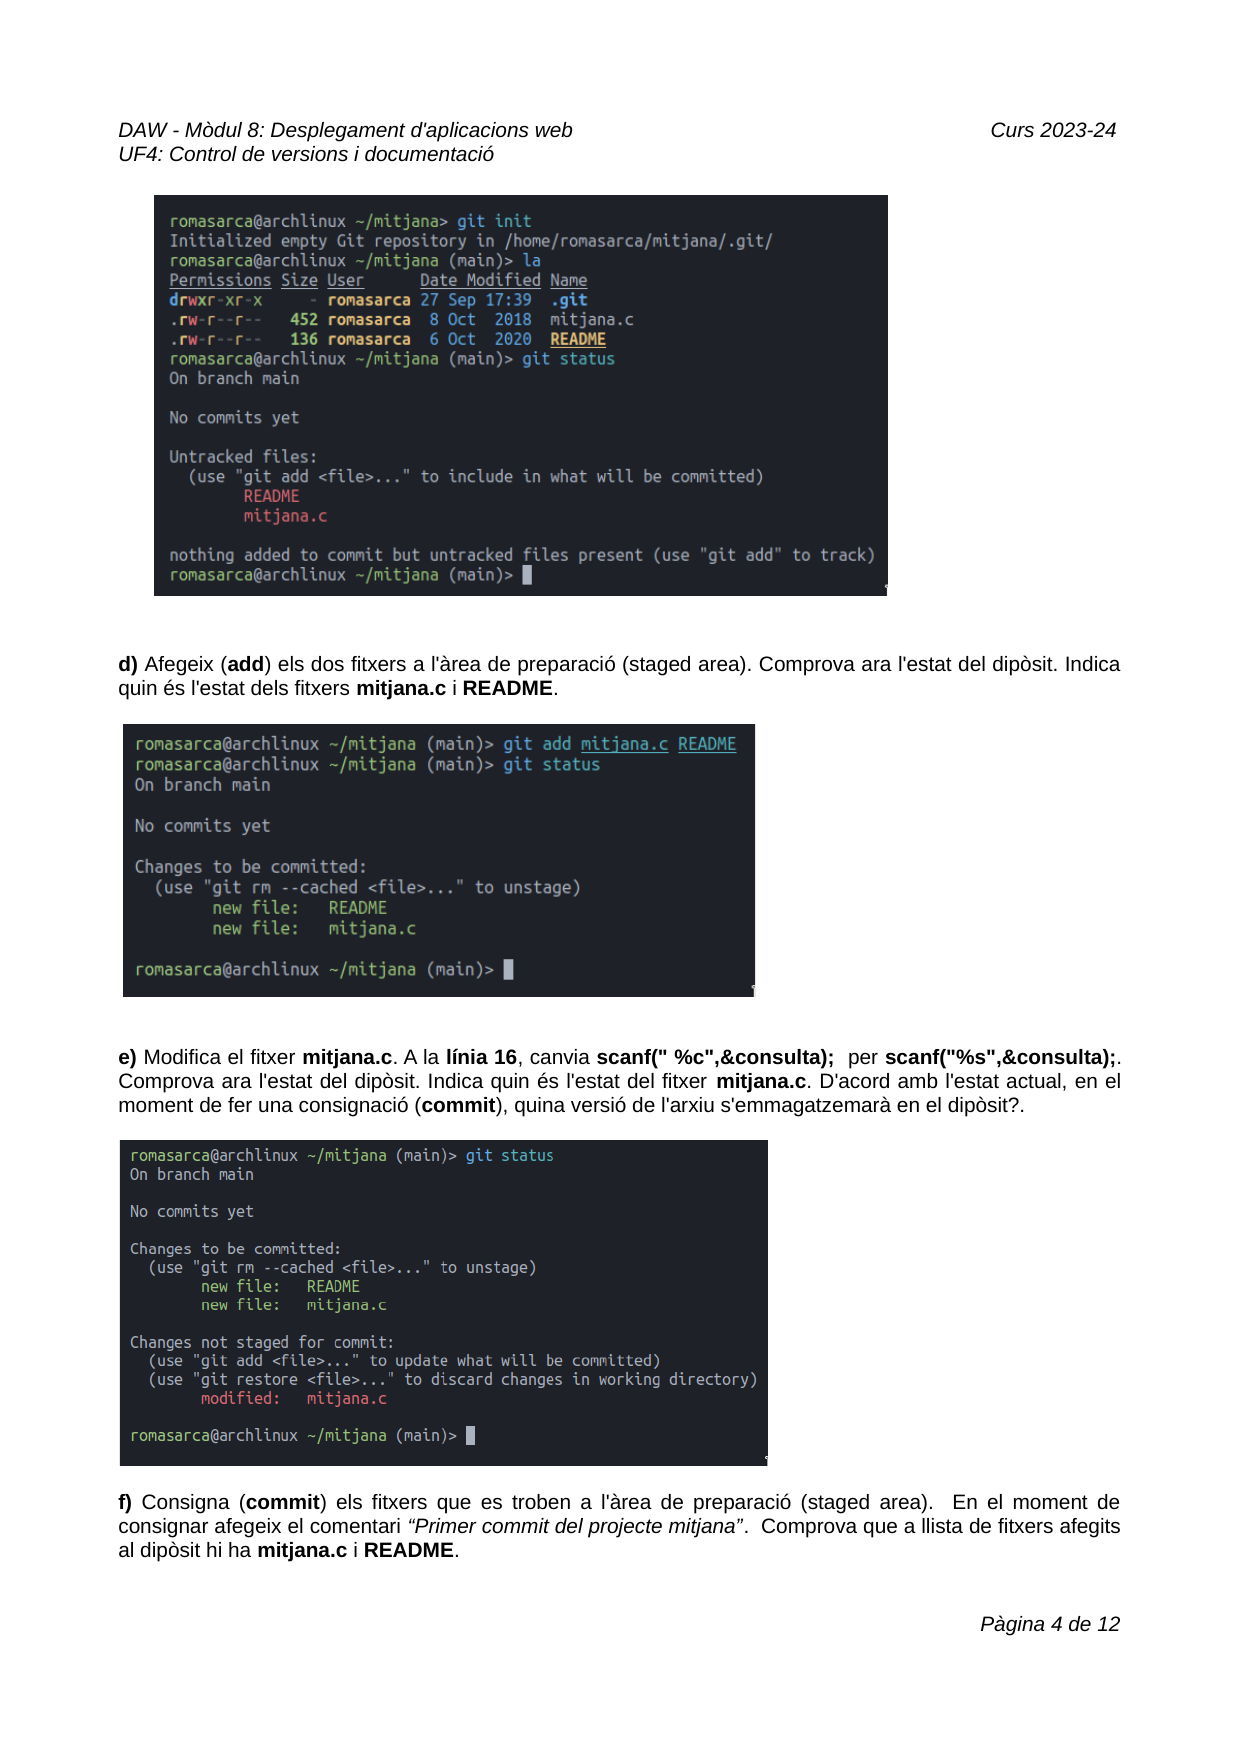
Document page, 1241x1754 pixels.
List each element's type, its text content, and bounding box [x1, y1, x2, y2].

text e) Modifica el fitxer mitjana.c. A la línia 16, canvia scanf(" %c",&consulta); per scanf("%s",&consulta);. Comprova ara l'estat del dipòsit. Indica quin és l'estat del fitxer mitjana.c. D'acord amb l'estat actual, en el moment de fer una consignació (commit), quina versió de l'arxiu s'emmagatzemarà en el dipòsit?. [118, 1044, 1122, 1116]
text d) Afegeix (add) els dos fitxers a l'àrea de preparació (staged area). Comprova ara l'estat del dipòsit. Indica quin és l'estat dels fitxers mitjana.c i README. [118, 652, 1122, 700]
picture [123, 724, 756, 997]
picture [119, 1140, 768, 1466]
text f) Consigna (commit) els fitxers que es troben a l'àrea de preparació (staged area). En el moment de consignar afegeix el comentari “Primer commit del projecte mitjana”. Comprova que a llista de fitxers afegits al dipòsit hi ha mitjana.c i README. [118, 1490, 1122, 1562]
picture [154, 195, 888, 596]
